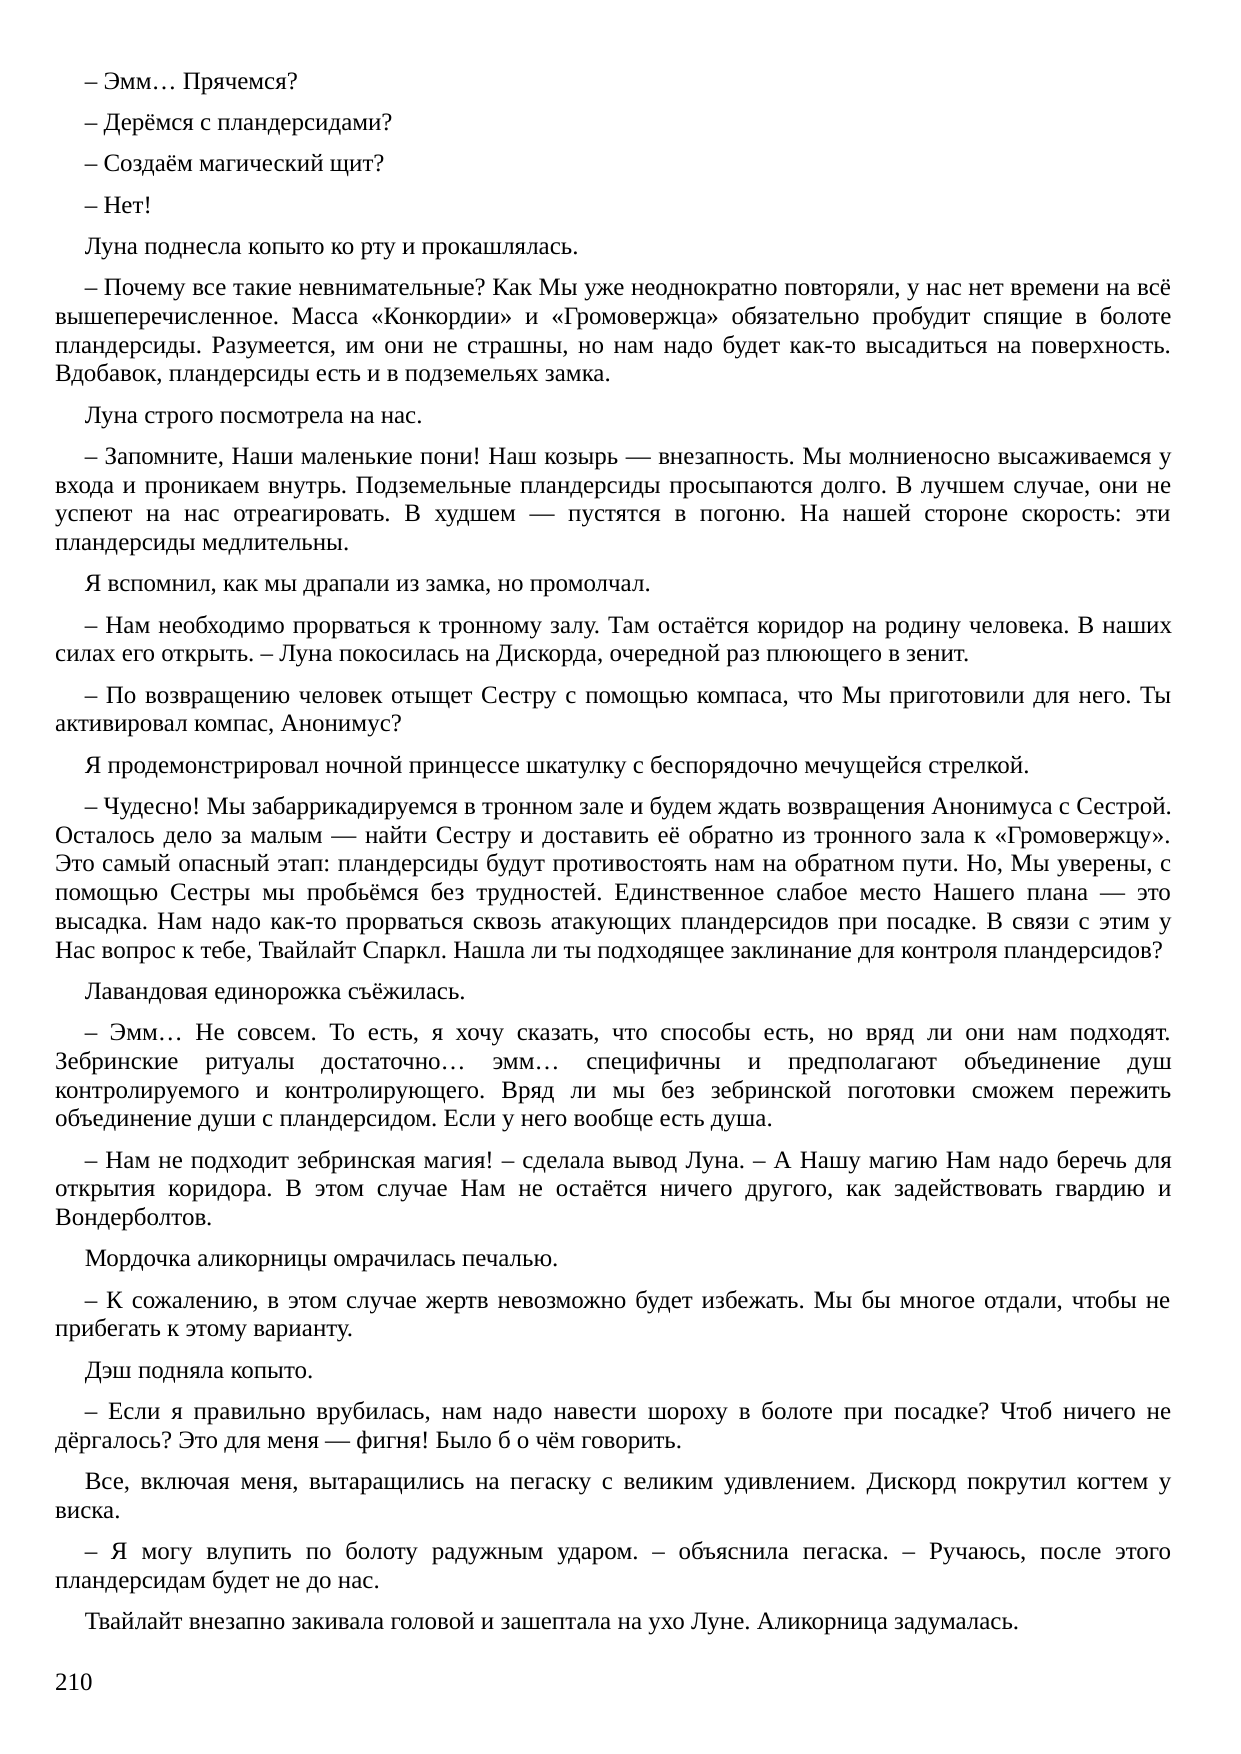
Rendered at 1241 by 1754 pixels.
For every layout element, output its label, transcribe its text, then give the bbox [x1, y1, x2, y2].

text – Чудесно! Мы забаррикадируемся в тронном зале и будем ждать возвращения Анонимуса с Сестрой. Осталось дело за малым — найти Сестру и доставить её обратно из тронного зала к «Громовержцу». Это самый опасный этап: пландерсиды будут противостоять нам на обратном пути. Но, Мы уверены, с помощью Сестры мы пробьёмся без трудностей. Единственное слабое место Нашего плана — это высадка. Нам надо как-то прорваться сквозь атакующих пландерсидов при посадке. В связи с этим у Нас вопрос к тебе, Твайлайт Спаркл. Нашла ли ты подходящее заклинание для контроля пландерсидов? [55, 791, 1173, 963]
text Луна поднесла копыто ко рту и прокашлялась. [55, 231, 1173, 260]
text Дэш подняла копыто. [55, 1355, 1173, 1383]
text Луна строго посмотрела на нас. [55, 400, 1173, 428]
text Я вспомнил, как мы драпали из замка, но промолчал. [55, 568, 1173, 597]
text – По возвращению человек отыщет Сестру с помощью компаса, что Мы приготовили для него. Ты активировал компас, Анонимус? [55, 680, 1173, 737]
text – Нам необходимо прорваться к тронному залу. Там остаётся коридор на родину человека. В наших силах его открыть. – Луна покосилась на Дискорда, очередной раз плюющего в зенит. [55, 610, 1173, 667]
text – Нет! [55, 190, 1173, 218]
text Твайлайт внезапно закивала головой и зашептала на ухо Луне. Аликорница задумалась. [55, 1606, 1173, 1635]
text – Дерёмся с пландерсидами? [55, 107, 1173, 136]
text – К сожалению, в этом случае жертв невозможно будет избежать. Мы бы многое отдали, чтобы не прибегать к этому варианту. [55, 1285, 1173, 1342]
text Мордочка аликорницы омрачилась печалью. [55, 1243, 1173, 1272]
text Я продемонстрировал ночной принцессе шкатулку с беспорядочно мечущейся стрелкой. [55, 750, 1173, 778]
text – Эмм… Прячемся? [55, 66, 1173, 95]
text – Эмм… Не совсем. То есть, я хочу сказать, что способы есть, но вряд ли они нам подходят. Зебринские ритуалы достаточно… эмм… специфичны и предполагают объединение душ контролируемого и контролирующего. Вряд ли мы без зебринской поготовки сможем пережить объединение души с пландерсидом. Если у него вообще есть душа. [55, 1017, 1173, 1132]
text – Если я правильно врубилась, нам надо навести шороху в болоте при посадке? Чтоб ничего не дёргалось? Это для меня — фигня! Было б о чём говорить. [55, 1396, 1173, 1453]
text Лавандовая единорожка съёжилась. [55, 976, 1173, 1005]
text – Запомните, Наши маленькие пони! Наш козырь — внезапность. Мы молниеносно высаживаемся у входа и проникаем внутрь. Подземельные пландерсиды просыпаются долго. В лучшем случае, они не успеют на нас отреагировать. В худшем — пустятся в погоню. На нашей стороне скорость: эти пландерсиды медлительны. [55, 441, 1173, 556]
text – Почему все такие невнимательные? Как Мы уже неоднократно повторяли, у нас нет времени на всё вышеперечисленное. Масса «Конкордии» и «Громовержца» обязательно пробудит спящие в болоте пландерсиды. Разумеется, им они не страшны, но нам надо будет как-то высадиться на поверхность. Вдобавок, пландерсиды есть и в подземельях замка. [55, 272, 1173, 387]
text – Я могу влупить по болоту радужным ударом. – объяснила пегаска. – Ручаюсь, после этого пландерсидам будет не до нас. [55, 1536, 1173, 1593]
text Все, включая меня, вытаращились на пегаску с великим удивлением. Дискорд покрутил когтем у виска. [55, 1466, 1173, 1523]
text – Нам не подходит зебринская магия! – сделала вывод Луна. – А Нашу магию Нам надо беречь для открытия коридора. В этом случае Нам не остаётся ничего другого, как задействовать гвардию и Вондерболтов. [55, 1145, 1173, 1231]
text – Создаём магический щит? [55, 148, 1173, 177]
